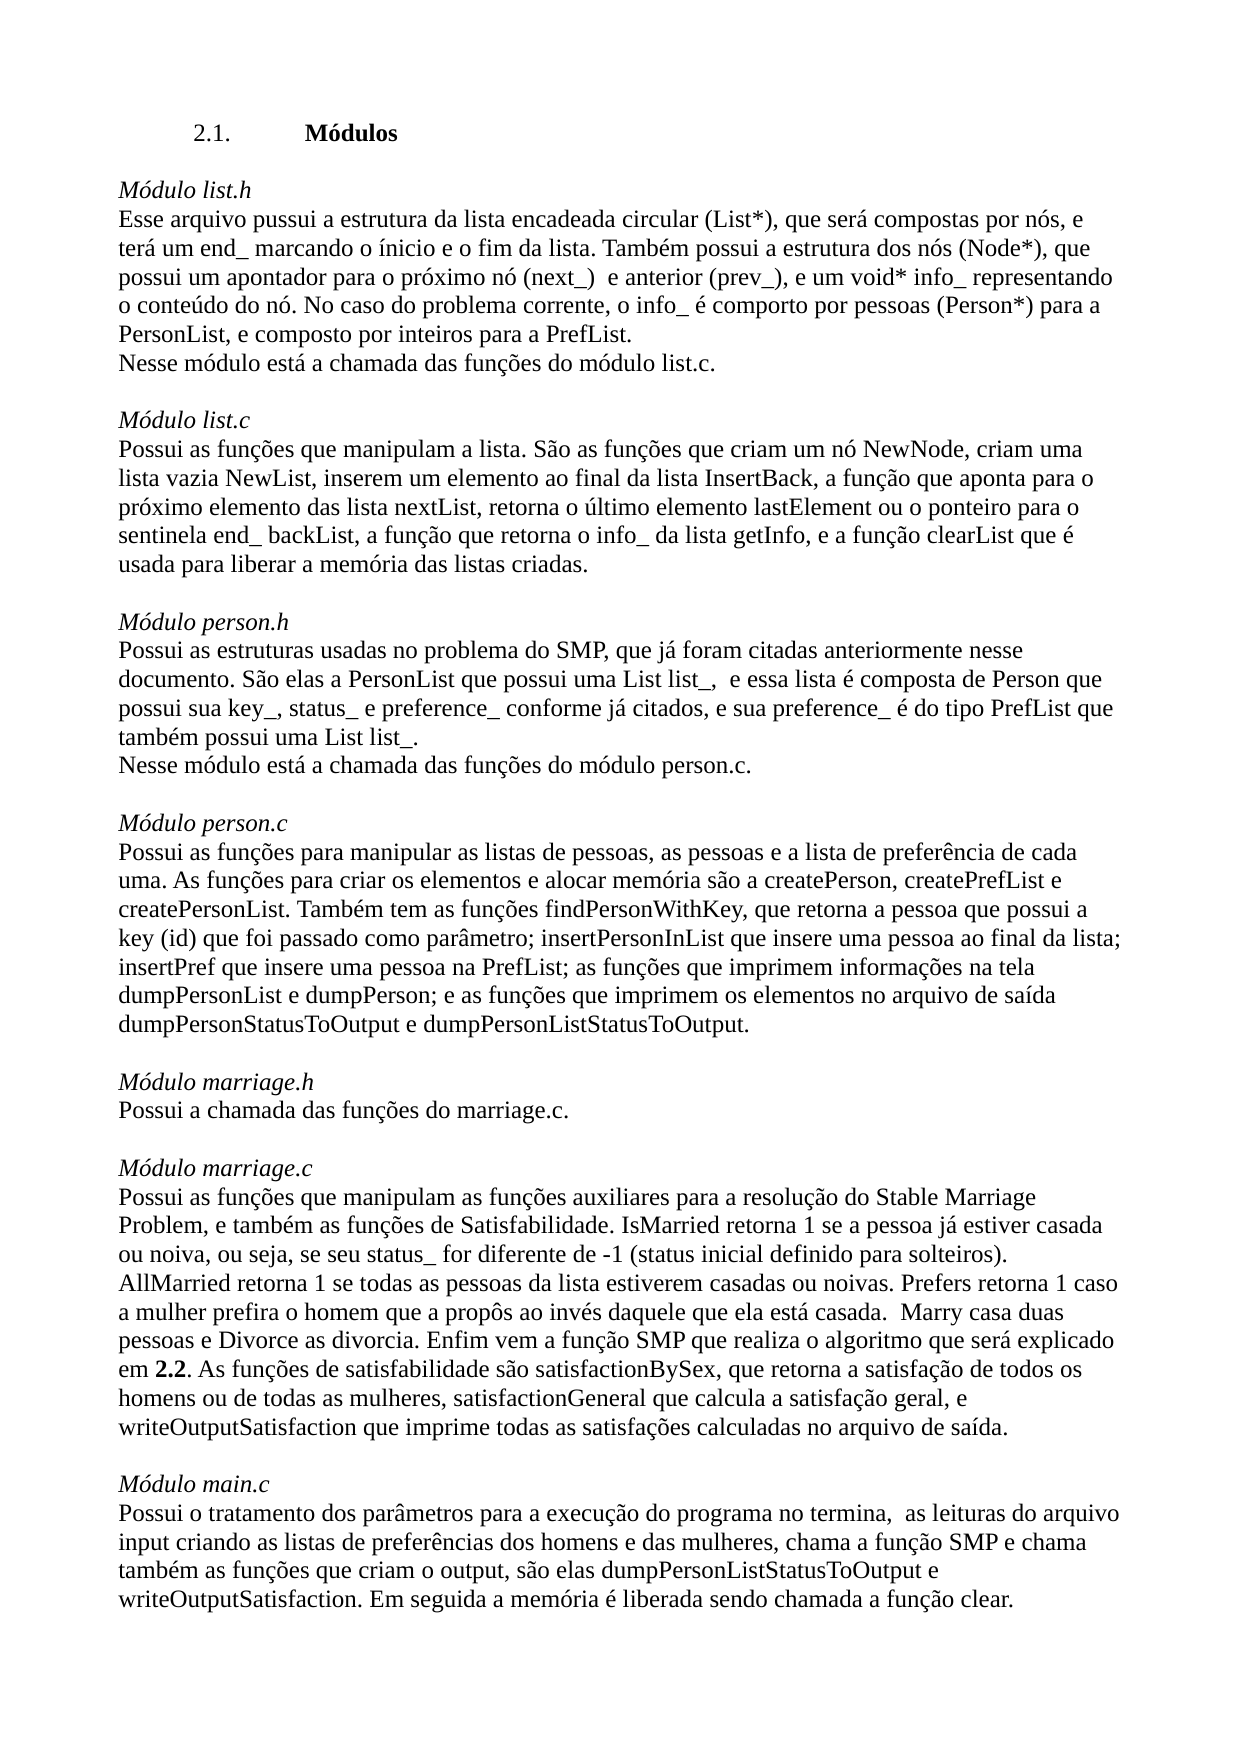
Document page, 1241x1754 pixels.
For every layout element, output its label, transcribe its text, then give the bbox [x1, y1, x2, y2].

text Possui as funções para manipular as listas de pessoas, as pessoas e a lista de preferência de cada uma. As funções para criar os elementos e alocar memória são a createPerson, createPrefList e createPersonList. Também tem as funções findPersonWithKey, que retorna a pessoa que possui a key (id) que foi passado como parâmetro; insertPersonInList que insere uma pessoa ao final da lista; insertPref que insere uma pessoa na PrefList; as funções que imprimem informações na tela dumpPersonList e dumpPerson; e as funções que imprimem os elementos no arquivo de saída dumpPersonStatusToOutput e dumpPersonListStatusToOutput. [118, 837, 1122, 1038]
text Possui a chamada das funções do marriage.c. [118, 1096, 1122, 1124]
text Módulo marriage.h [118, 1067, 1122, 1096]
text Possui as funções que manipulam as funções auxiliares para a resolução do Stable Marriage Problem, e também as funções de Satisfabilidade. IsMarried retorna 1 se a pessoa já estiver casada ou noiva, ou seja, se seu status_ for diferente de -1 (status inicial definido para solteiros). AllMarried retorna 1 se todas as pessoas da lista estiverem casadas ou noivas. Prefers retorna 1 caso a mulher prefira o homem que a propôs ao invés daquele que ela está casada. Marry casa duas pessoas e Divorce as divorcia. Enfim vem a função SMP que realiza o algoritmo que será explicado em 2.2. As funções de satisfabilidade são satisfactionBySex, que retorna a satisfação de todos os homens ou de todas as mulheres, satisfactionGeneral que calcula a satisfação geral, e writeOutputSatisfaction que imprime todas as satisfações calculadas no arquivo de saída. [118, 1182, 1122, 1441]
text Possui as estruturas usadas no problema do SMP, que já foram citadas anteriormente nesse documento. São elas a PersonList que possui uma List list_, e essa lista é composta de Person que possui sua key_, status_ e preference_ conforme já citados, e sua preference_ é do tipo PrefList que também possui uma List list_. [118, 636, 1122, 751]
text Módulo marriage.c [118, 1153, 1122, 1182]
text Possui as funções que manipulam a lista. São as funções que criam um nó NewNode, criam uma lista vazia NewList, inserem um elemento ao final da lista InsertBack, a função que aponta para o próximo elemento das lista nextList, retorna o último elemento lastElement ou o ponteiro para o sentinela end_ backList, a função que retorna o info_ da lista getInfo, e a função clearList que é usada para liberar a memória das listas criadas. [118, 434, 1122, 578]
text Nesse módulo está a chamada das funções do módulo list.c. [118, 348, 1122, 377]
text Módulo person.h [118, 607, 1122, 636]
text Nesse módulo está a chamada das funções do módulo person.c. [118, 751, 1122, 779]
text Possui o tratamento dos parâmetros para a execução do programa no termina, as leituras do arquivo input criando as listas de preferências dos homens e das mulheres, chama a função SMP e chama também as funções que criam o output, são elas dumpPersonListStatusToOutput e writeOutputSatisfaction. Em seguida a memória é liberada sendo chamada a função clear. [118, 1498, 1122, 1613]
text Módulo list.c [118, 406, 1122, 434]
text Módulo main.c [118, 1469, 1122, 1498]
list Módulos [193, 118, 1122, 147]
text Módulo person.c [118, 808, 1122, 837]
text Esse arquivo pussui a estrutura da lista encadeada circular (List*), que será compostas por nós, e terá um end_ marcando o ínicio e o fim da lista. Também possui a estrutura dos nós (Node*), que possui um apontador para o próximo nó (next_) e anterior (prev_), e um void* info_ representando o conteúdo do nó. No caso do problema corrente, o info_ é comporto por pessoas (Person*) para a PersonList, e composto por inteiros para a PrefList. [118, 204, 1122, 348]
text Módulo list.h [118, 176, 1122, 204]
